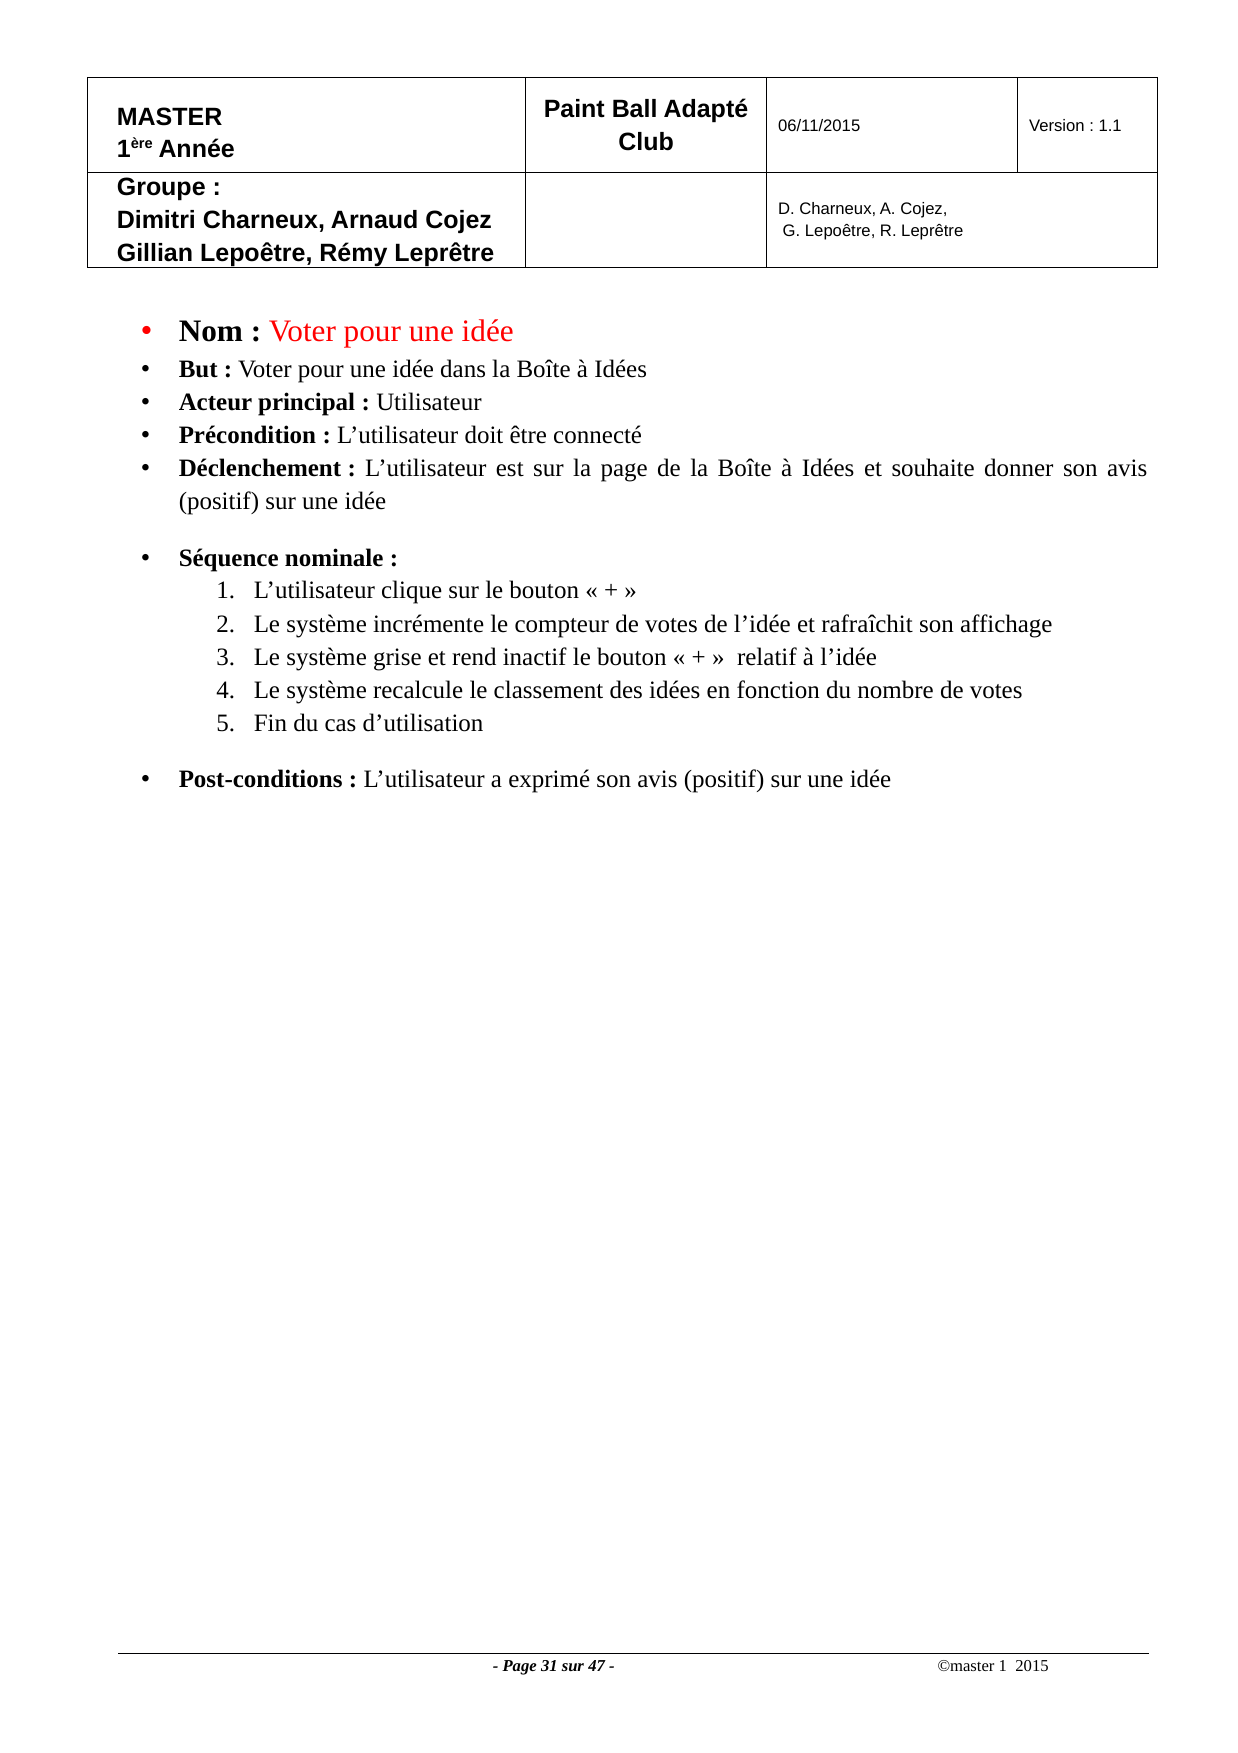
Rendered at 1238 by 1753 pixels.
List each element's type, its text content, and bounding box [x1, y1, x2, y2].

list Nom : Voter pour une idée [141, 313, 1149, 348]
list Post-conditions : L’utilisateur a exprimé son avis (positif) sur une idée [141, 764, 1149, 793]
list Le système grise et rend inactif le bouton « + » relatif à l’idée [216, 642, 1149, 670]
list Séquence nominale : [141, 543, 1149, 571]
list Déclenchement : L’utilisateur est sur la page de la Boîte à Idées et souhaite donner son avis (positif) sur une idée [141, 453, 1149, 515]
list Le système incrémente le compteur de votes de l’idée et rafraîchit son affichage [216, 609, 1149, 637]
list L’utilisateur clique sur le bouton « + » [216, 576, 1149, 604]
list Acteur principal : Utilisateur [141, 387, 1149, 416]
list But : Voter pour une idée dans la Boîte à Idées [141, 354, 1149, 383]
list Fin du cas d’utilisation [216, 708, 1149, 736]
list Précondition : L’utilisateur doit être connecté [141, 420, 1149, 449]
list Le système recalcule le classement des idées en fonction du nombre de votes [216, 675, 1149, 703]
